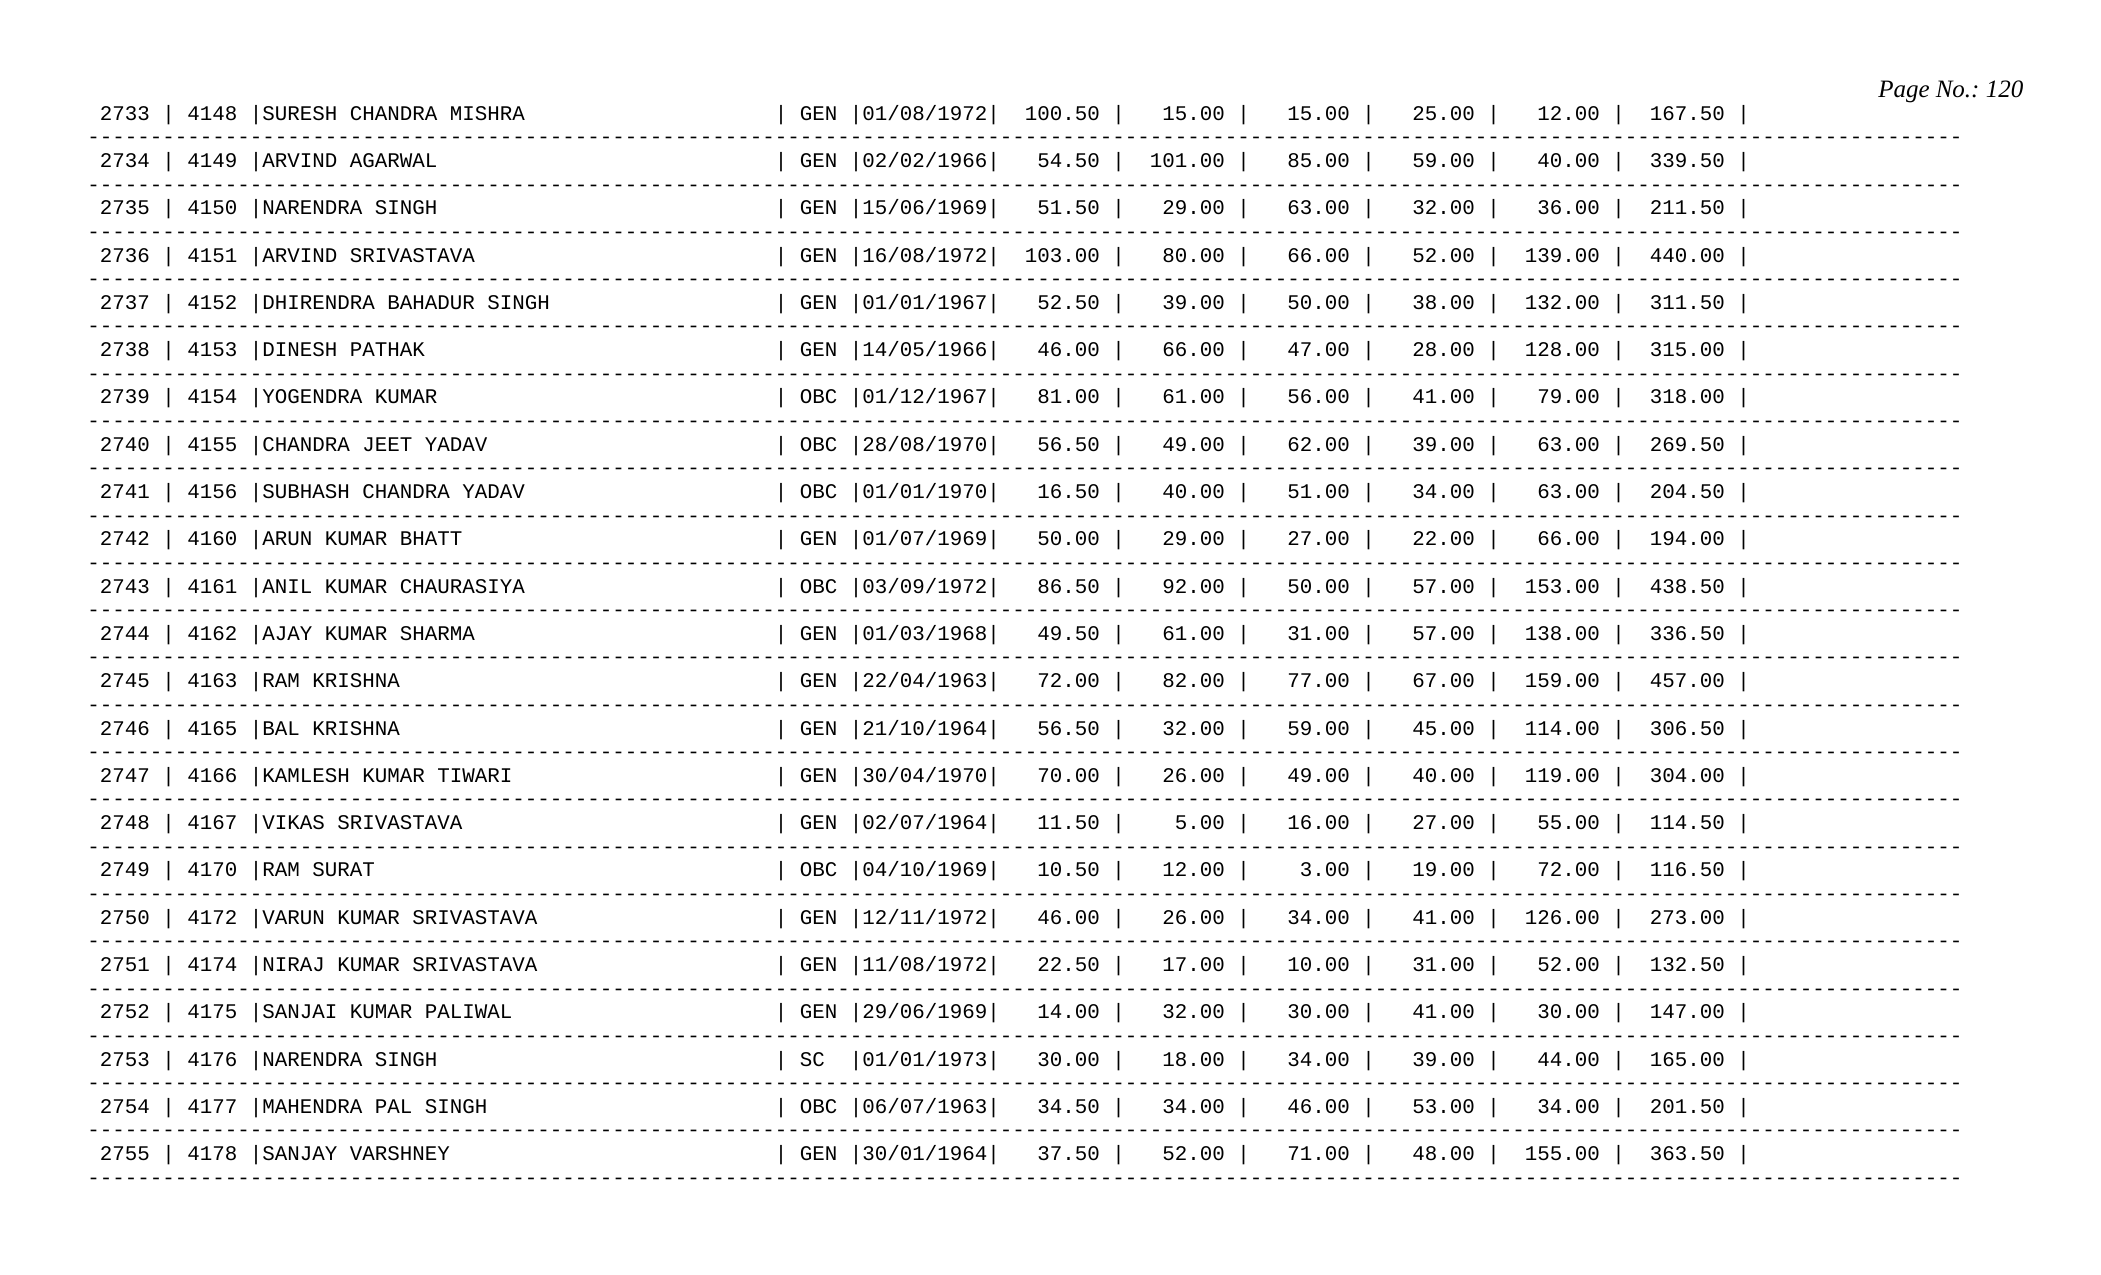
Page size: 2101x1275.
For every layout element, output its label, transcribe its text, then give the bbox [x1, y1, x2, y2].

text 2751 | 4174 |NIRAJ KUMAR SRIVASTAVA | GEN |11/08/1972| 22.50 | 17.00 | 10.00 | 31.00 | 52.00 | 132.50 | [87, 954, 2025, 978]
text 2739 | 4154 |YOGENDRA KUMAR | OBC |01/12/1967| 81.00 | 61.00 | 56.00 | 41.00 | 79.00 | 318.00 | [87, 386, 2025, 410]
text ------------------------------------------------------------------------------------------------------------------------------------------------------ [87, 316, 2025, 339]
text 2738 | 4153 |DINESH PATHAK | GEN |14/05/1966| 46.00 | 66.00 | 47.00 | 28.00 | 128.00 | 315.00 | [87, 339, 2025, 363]
text ------------------------------------------------------------------------------------------------------------------------------------------------------ [87, 221, 2025, 244]
text ------------------------------------------------------------------------------------------------------------------------------------------------------ [87, 930, 2025, 954]
text 2754 | 4177 |MAHENDRA PAL SINGH | OBC |06/07/1963| 34.50 | 34.00 | 46.00 | 53.00 | 34.00 | 201.50 | [87, 1096, 2025, 1119]
text ------------------------------------------------------------------------------------------------------------------------------------------------------ [87, 978, 2025, 1001]
text ------------------------------------------------------------------------------------------------------------------------------------------------------ [87, 552, 2025, 576]
text ------------------------------------------------------------------------------------------------------------------------------------------------------ [87, 126, 2025, 150]
text 2747 | 4166 |KAMLESH KUMAR TIWARI | GEN |30/04/1970| 70.00 | 26.00 | 49.00 | 40.00 | 119.00 | 304.00 | [87, 765, 2025, 788]
text 2743 | 4161 |ANIL KUMAR CHAURASIYA | OBC |03/09/1972| 86.50 | 92.00 | 50.00 | 57.00 | 153.00 | 438.50 | [87, 576, 2025, 599]
text 2750 | 4172 |VARUN KUMAR SRIVASTAVA | GEN |12/11/1972| 46.00 | 26.00 | 34.00 | 41.00 | 126.00 | 273.00 | [87, 907, 2025, 930]
text ------------------------------------------------------------------------------------------------------------------------------------------------------ [87, 1025, 2025, 1048]
text 2742 | 4160 |ARUN KUMAR BHATT | GEN |01/07/1969| 50.00 | 29.00 | 27.00 | 22.00 | 66.00 | 194.00 | [87, 528, 2025, 552]
text 2753 | 4176 |NARENDRA SINGH | SC |01/01/1973| 30.00 | 18.00 | 34.00 | 39.00 | 44.00 | 165.00 | [87, 1048, 2025, 1072]
text ------------------------------------------------------------------------------------------------------------------------------------------------------ [87, 647, 2025, 670]
text 2741 | 4156 |SUBHASH CHANDRA YADAV | OBC |01/01/1970| 16.50 | 40.00 | 51.00 | 34.00 | 63.00 | 204.50 | [87, 481, 2025, 505]
text 2745 | 4163 |RAM KRISHNA | GEN |22/04/1963| 72.00 | 82.00 | 77.00 | 67.00 | 159.00 | 457.00 | [87, 670, 2025, 694]
text 2746 | 4165 |BAL KRISHNA | GEN |21/10/1964| 56.50 | 32.00 | 59.00 | 45.00 | 114.00 | 306.50 | [87, 717, 2025, 741]
text ------------------------------------------------------------------------------------------------------------------------------------------------------ [87, 741, 2025, 765]
text ------------------------------------------------------------------------------------------------------------------------------------------------------ [87, 1167, 2025, 1190]
text ------------------------------------------------------------------------------------------------------------------------------------------------------ [87, 457, 2025, 481]
text ------------------------------------------------------------------------------------------------------------------------------------------------------ [87, 836, 2025, 859]
text ------------------------------------------------------------------------------------------------------------------------------------------------------ [87, 694, 2025, 717]
text 2740 | 4155 |CHANDRA JEET YADAV | OBC |28/08/1970| 56.50 | 49.00 | 62.00 | 39.00 | 63.00 | 269.50 | [87, 434, 2025, 457]
text 2735 | 4150 |NARENDRA SINGH | GEN |15/06/1969| 51.50 | 29.00 | 63.00 | 32.00 | 36.00 | 211.50 | [87, 197, 2025, 221]
text ------------------------------------------------------------------------------------------------------------------------------------------------------ [87, 174, 2025, 197]
text ------------------------------------------------------------------------------------------------------------------------------------------------------ [87, 1072, 2025, 1096]
text ------------------------------------------------------------------------------------------------------------------------------------------------------ [87, 363, 2025, 386]
text ------------------------------------------------------------------------------------------------------------------------------------------------------ [87, 505, 2025, 528]
text ------------------------------------------------------------------------------------------------------------------------------------------------------ [87, 599, 2025, 623]
text 2736 | 4151 |ARVIND SRIVASTAVA | GEN |16/08/1972| 103.00 | 80.00 | 66.00 | 52.00 | 139.00 | 440.00 | [87, 244, 2025, 268]
text 2749 | 4170 |RAM SURAT | OBC |04/10/1969| 10.50 | 12.00 | 3.00 | 19.00 | 72.00 | 116.50 | [87, 859, 2025, 883]
text ------------------------------------------------------------------------------------------------------------------------------------------------------ [87, 268, 2025, 292]
text ------------------------------------------------------------------------------------------------------------------------------------------------------ [87, 883, 2025, 907]
text 2748 | 4167 |VIKAS SRIVASTAVA | GEN |02/07/1964| 11.50 | 5.00 | 16.00 | 27.00 | 55.00 | 114.50 | [87, 812, 2025, 836]
text 2734 | 4149 |ARVIND AGARWAL | GEN |02/02/1966| 54.50 | 101.00 | 85.00 | 59.00 | 40.00 | 339.50 | [87, 150, 2025, 174]
text 2733 | 4148 |SURESH CHANDRA MISHRA | GEN |01/08/1972| 100.50 | 15.00 | 15.00 | 25.00 | 12.00 | 167.50 | [87, 103, 2025, 126]
text 2752 | 4175 |SANJAI KUMAR PALIWAL | GEN |29/06/1969| 14.00 | 32.00 | 30.00 | 41.00 | 30.00 | 147.00 | [87, 1001, 2025, 1025]
text 2755 | 4178 |SANJAY VARSHNEY | GEN |30/01/1964| 37.50 | 52.00 | 71.00 | 48.00 | 155.00 | 363.50 | [87, 1143, 2025, 1167]
text ------------------------------------------------------------------------------------------------------------------------------------------------------ [87, 410, 2025, 434]
text 2737 | 4152 |DHIRENDRA BAHADUR SINGH | GEN |01/01/1967| 52.50 | 39.00 | 50.00 | 38.00 | 132.00 | 311.50 | [87, 292, 2025, 316]
text ------------------------------------------------------------------------------------------------------------------------------------------------------ [87, 1119, 2025, 1143]
text 2744 | 4162 |AJAY KUMAR SHARMA | GEN |01/03/1968| 49.50 | 61.00 | 31.00 | 57.00 | 138.00 | 336.50 | [87, 623, 2025, 647]
text ------------------------------------------------------------------------------------------------------------------------------------------------------ [87, 788, 2025, 812]
